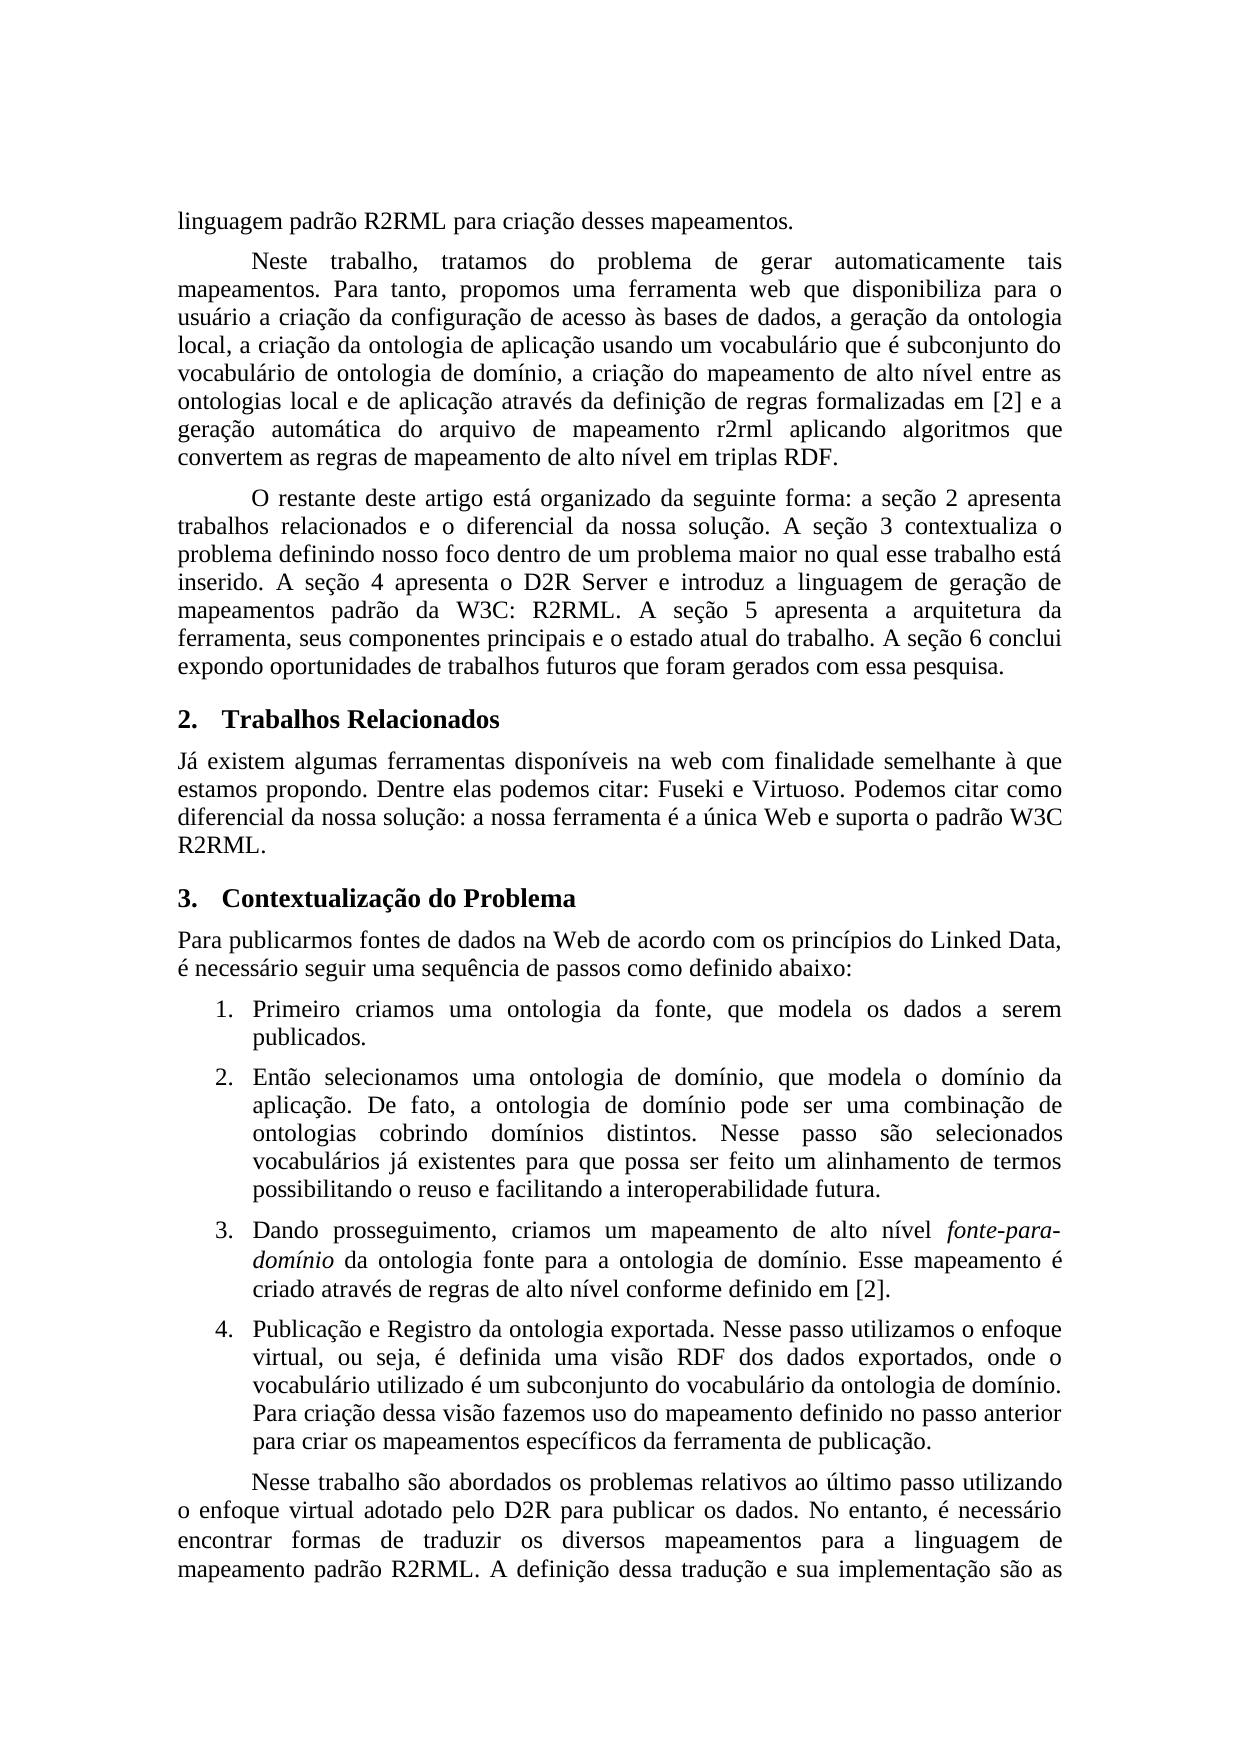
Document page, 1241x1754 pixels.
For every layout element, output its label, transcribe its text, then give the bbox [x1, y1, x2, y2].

text O restante deste artigo está organizado da seguinte forma: a seção 2 apresenta trabalhos relacionados e o diferencial da nossa solução. A seção 3 contextualiza o problema definindo nosso foco dentro de um problema maior no qual esse trabalho está inserido. A seção 4 apresenta o D2R Server e introduz a linguagem de geração de mapeamentos padrão da W3C: R2RML. A seção 5 apresenta a arquitetura da ferramenta, seus componentes principais e o estado atual do trabalho. A seção 6 conclui expondo oportunidades de trabalhos futuros que foram gerados com essa pesquisa. [177, 484, 1063, 680]
list Dando prosseguimento, criamos um mapeamento de alto nível fonte-para-domínio da ontologia fonte para a ontologia de domínio. Esse mapeamento é criado através de regras de alto nível conforme definido em [2]. [215, 1216, 1063, 1303]
title Trabalhos Relacionados [177, 704, 1063, 734]
text Nesse trabalho são abordados os problemas relativos ao último passo utilizando o enfoque virtual adotado pelo D2R para publicar os dados. No entanto, é necessário encontrar formas de traduzir os diversos mapeamentos para a linguagem de mapeamento padrão R2RML. A definição dessa tradução e sua implementação são as [177, 1468, 1063, 1583]
title Contextualização do Problema [177, 884, 1063, 914]
text linguagem padrão R2RML para criação desses mapeamentos. [177, 207, 1063, 235]
text Neste trabalho, tratamos do problema de gerar automaticamente tais mapeamentos. Para tanto, propomos uma ferramenta web que disponibiliza para o usuário a criação da configuração de acesso às bases de dados, a geração da ontologia local, a criação da ontologia de aplicação usando um vocabulário que é subconjunto do vocabulário de ontologia de domínio, a criação do mapeamento de alto nível entre as ontologias local e de aplicação através da definição de regras formalizadas em [2] e a geração automática do arquivo de mapeamento r2rml aplicando algoritmos que convertem as regras de mapeamento de alto nível em triplas RDF. [177, 247, 1063, 471]
list Primeiro criamos uma ontologia da fonte, que modela os dados a serem publicados. [215, 995, 1063, 1051]
text Para publicarmos fontes de dados na Web de acordo com os princípios do Linked Data, é necessário seguir uma sequência de passos como definido abaixo: [177, 926, 1063, 982]
list Publicação e Registro da ontologia exportada. Nesse passo utilizamos o enfoque virtual, ou seja, é definida uma visão RDF dos dados exportados, onde o vocabulário utilizado é um subconjunto do vocabulário da ontologia de domínio. Para criação dessa visão fazemos uso do mapeamento definido no passo anterior para criar os mapeamentos específicos da ferramenta de publicação. [215, 1315, 1063, 1455]
text Já existem algumas ferramentas disponíveis na web com finalidade semelhante à que estamos propondo. Dentre elas podemos citar: Fuseki e Virtuoso. Podemos citar como diferencial da nossa solução: a nossa ferramenta é a única Web e suporta o padrão W3C R2RML. [177, 747, 1063, 859]
list Então selecionamos uma ontologia de domínio, que modela o domínio da aplicação. De fato, a ontologia de domínio pode ser uma combinação de ontologias cobrindo domínios distintos. Nesse passo são selecionados vocabulários já existentes para que possa ser feito um alinhamento de termos possibilitando o reuso e facilitando a interoperabilidade futura. [215, 1063, 1063, 1203]
